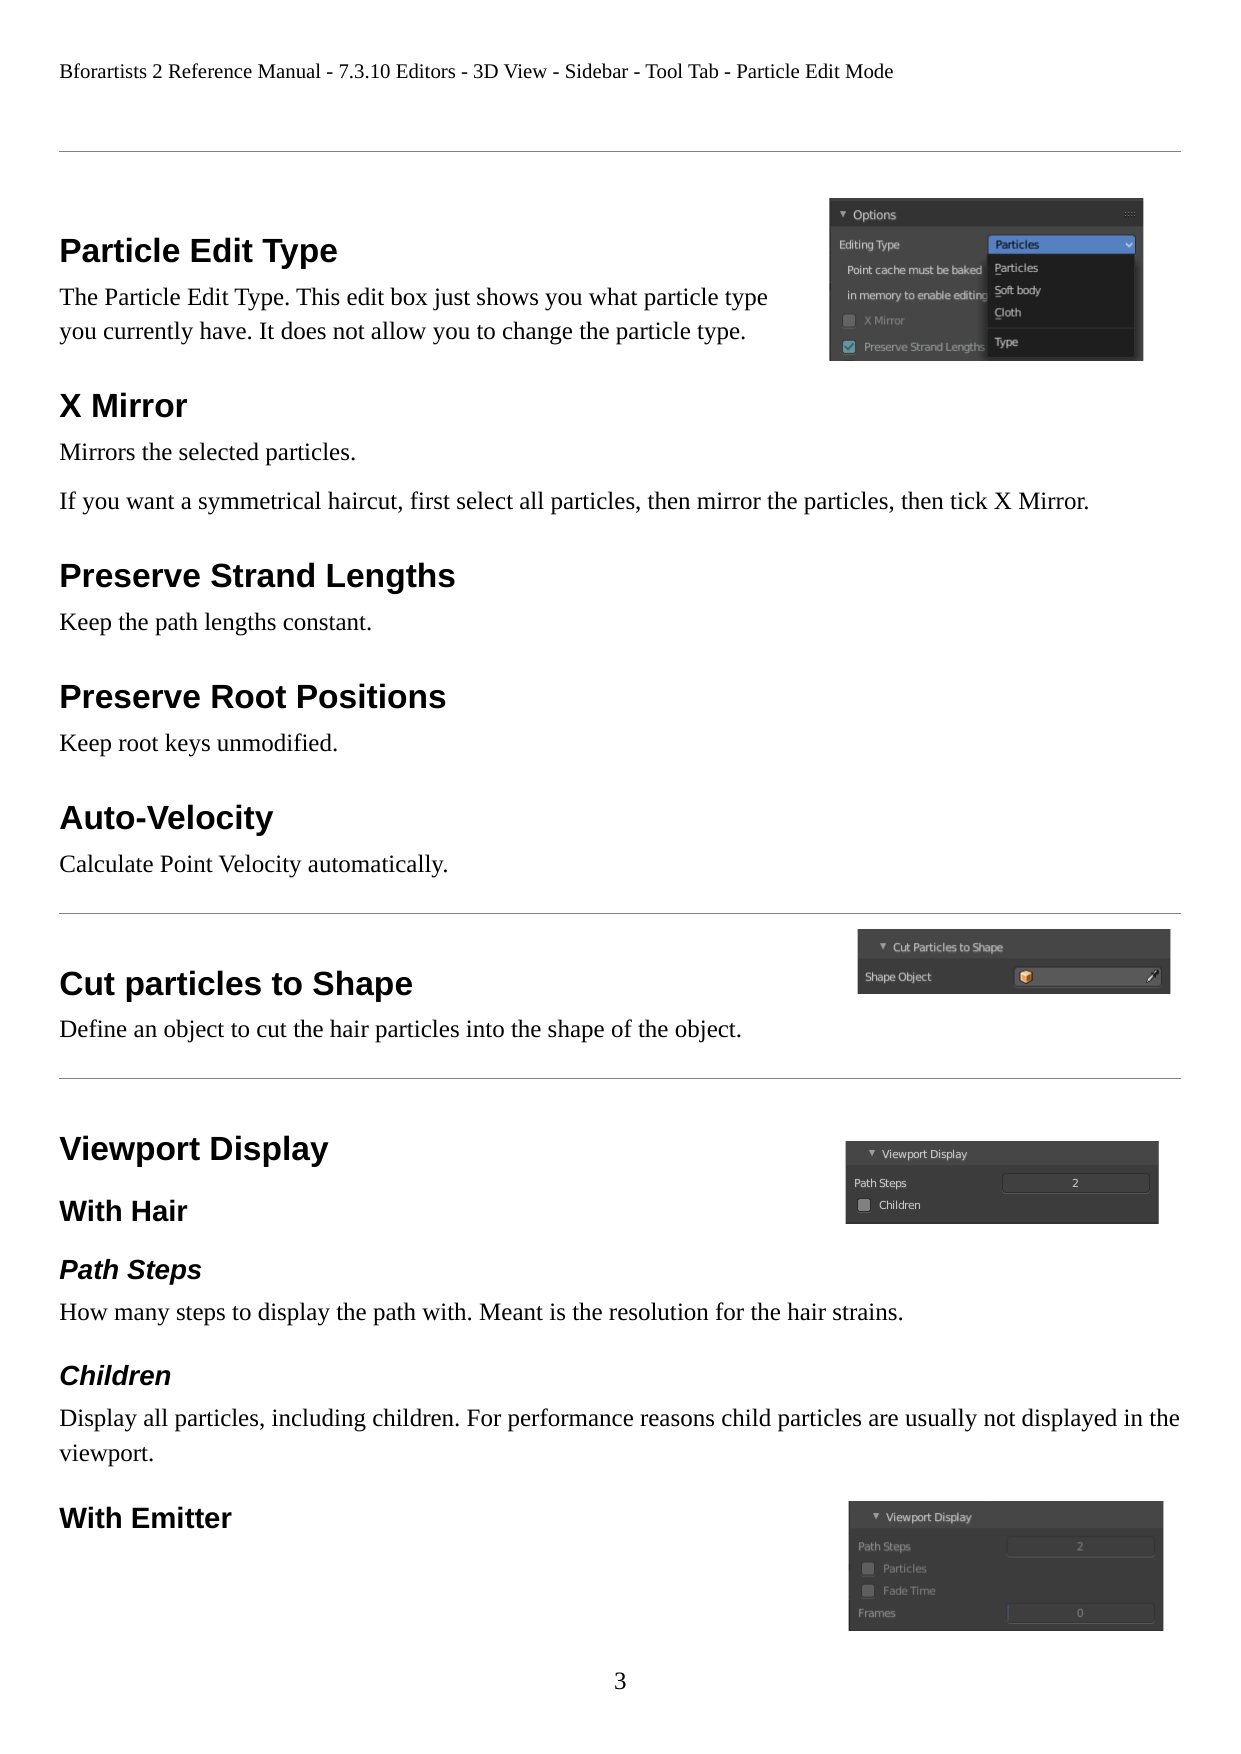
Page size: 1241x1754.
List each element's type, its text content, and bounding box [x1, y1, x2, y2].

subtitle With Hair [59, 1194, 1181, 1228]
subtitle [1164, 1501, 1181, 1535]
picture [848, 1501, 1164, 1631]
text Define an object to cut the hair particles into the shape of the object. [59, 1014, 1181, 1043]
subtitle X Mirror [59, 386, 1181, 424]
subtitle Path Steps [59, 1253, 1181, 1285]
text Mirrors the selected particles. [59, 437, 1181, 466]
subtitle Particle Edit Type [59, 230, 829, 269]
text Keep the path lengths constant. [59, 607, 1181, 636]
text The Particle Edit Type. This edit box just shows you what particle type you currently have. It does not allow you to change the particle type. [59, 282, 829, 345]
subtitle With Emitter [59, 1501, 848, 1535]
subtitle Viewport Display [59, 1128, 1181, 1167]
picture [845, 1141, 1159, 1224]
subtitle Preserve Strand Lengths [59, 556, 1181, 595]
subtitle Children [59, 1359, 1181, 1391]
picture [829, 198, 1144, 361]
text If you want a symmetrical haircut, first select all particles, then mirror the particles, then tick X Mirror. [59, 486, 1181, 515]
subtitle Auto-Velocity [59, 798, 1181, 837]
picture [857, 929, 1171, 994]
subtitle [1144, 230, 1181, 269]
text Calculate Point Velocity automatically. [59, 849, 1181, 878]
subtitle Preserve Root Positions [59, 677, 1181, 716]
text Display all particles, including children. For performance reasons child particles are usually not displayed in the viewport. [59, 1403, 1181, 1467]
text How many steps to display the path with. Meant is the resolution for the hair strains. [59, 1297, 1181, 1326]
text Keep root keys unmodified. [59, 728, 1181, 757]
subtitle Cut particles to Shape [59, 963, 1181, 1002]
